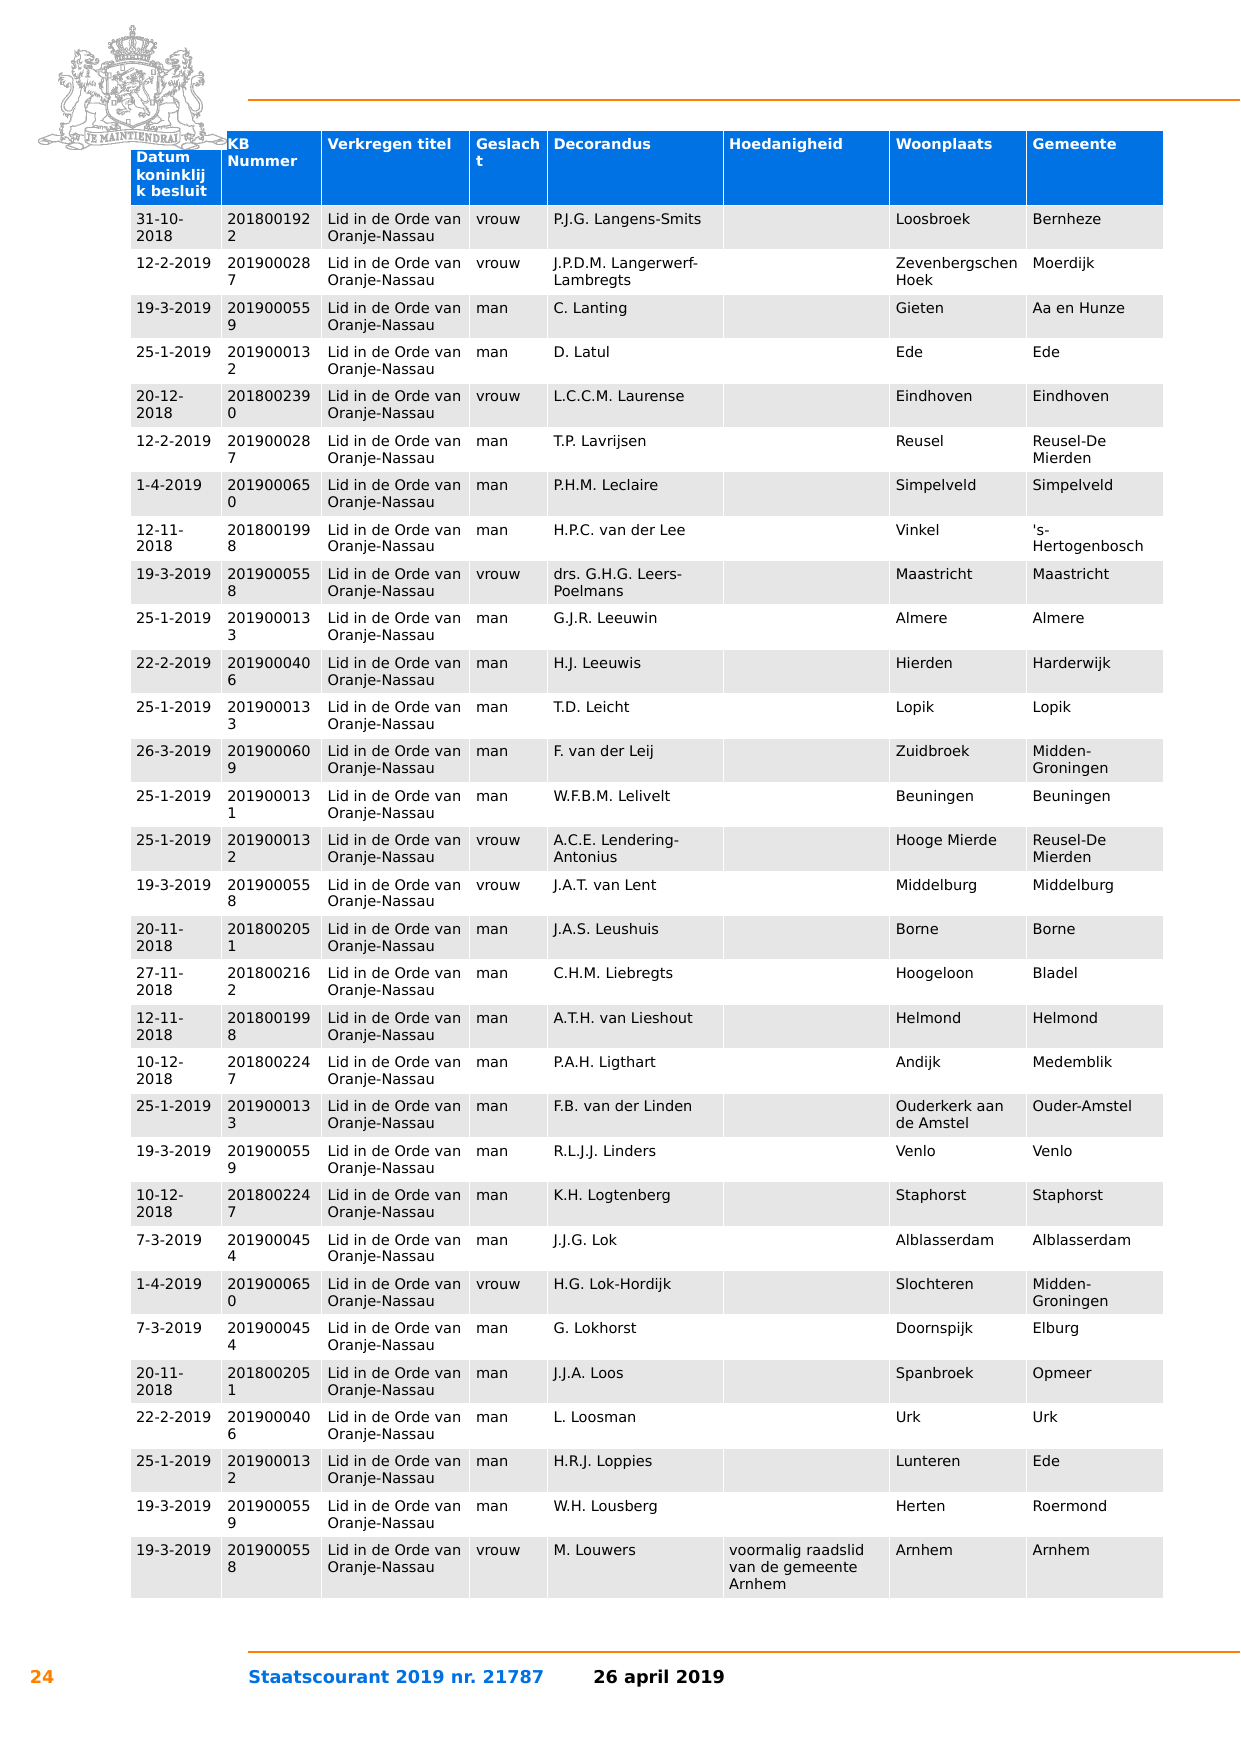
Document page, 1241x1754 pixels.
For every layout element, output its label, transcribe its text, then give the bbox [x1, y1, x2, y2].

table_cell 2018002162 [222, 960, 321, 1004]
table_cell F. van der Leij [548, 739, 723, 782]
table_cell Bladel [1027, 960, 1163, 1004]
table_cell Hooge Mierde [890, 827, 1026, 871]
table_cell Lid in de Orde van Oranje-Nassau [322, 783, 469, 826]
table_cell man [470, 1404, 547, 1447]
table_cell 2019000133 [222, 694, 321, 737]
table_cell Alblasserdam [1027, 1227, 1163, 1270]
table_cell vrouw [470, 1271, 547, 1314]
table_cell Lid in de Orde van Oranje-Nassau [322, 517, 469, 560]
table_cell Ouderkerk aan de Amstel [890, 1094, 1026, 1137]
table_cell man [470, 1182, 547, 1226]
table_cell man [470, 1449, 547, 1492]
table_cell Borne [1027, 916, 1163, 959]
table_cell L.C.C.M. Laurense [548, 384, 723, 427]
table_cell man [470, 1227, 547, 1270]
table_cell Lid in de Orde van Oranje-Nassau [322, 694, 469, 737]
table_cell man [470, 694, 547, 737]
table_cell 2019000558 [222, 872, 321, 915]
table_cell man [470, 916, 547, 959]
table_cell [724, 1315, 889, 1359]
table_cell 2019000454 [222, 1315, 321, 1359]
table_cell [724, 1271, 889, 1314]
table_cell D. Latul [548, 339, 723, 382]
table_cell T.D. Leicht [548, 694, 723, 737]
table_cell 1-4-2019 [131, 472, 221, 516]
table_cell Maastricht [890, 561, 1026, 604]
table_cell [724, 1493, 889, 1536]
table_cell man [470, 739, 547, 782]
table_cell Lid in de Orde van Oranje-Nassau [322, 1360, 469, 1403]
table_cell 2019000131 [222, 783, 321, 826]
table_cell Beuningen [1027, 783, 1163, 826]
table_cell [724, 1360, 889, 1403]
table_header Datum koninklijk besluit [131, 150, 221, 205]
table_cell Staphorst [1027, 1182, 1163, 1226]
table_cell 2019000559 [222, 1493, 321, 1536]
table_cell 2019000133 [222, 605, 321, 649]
table_cell H.R.J. Loppies [548, 1449, 723, 1492]
table_cell [724, 916, 889, 959]
table_cell Ouder-Amstel [1027, 1094, 1163, 1137]
table_header Decorandus [548, 131, 723, 205]
table_cell R.L.J.J. Linders [548, 1138, 723, 1181]
table_cell 2018002051 [222, 1360, 321, 1403]
table_cell Maastricht [1027, 561, 1163, 604]
table_cell vrouw [470, 384, 547, 427]
table_cell man [470, 1005, 547, 1048]
table_cell Medemblik [1027, 1049, 1163, 1092]
table_cell P.J.G. Langens-Smits [548, 206, 723, 249]
table_cell Ede [1027, 1449, 1163, 1492]
table_cell 2019000406 [222, 1404, 321, 1447]
table_header Gemeente [1027, 131, 1163, 205]
table_cell G. Lokhorst [548, 1315, 723, 1359]
table_cell Helmond [1027, 1005, 1163, 1048]
table_cell 2018002051 [222, 916, 321, 959]
table_cell 2019000454 [222, 1227, 321, 1270]
table_cell [724, 250, 889, 294]
table_cell Helmond [890, 1005, 1026, 1048]
table_cell K.H. Logtenberg [548, 1182, 723, 1226]
table_cell 2018002247 [222, 1049, 321, 1092]
table_cell 2019000650 [222, 1271, 321, 1314]
table_cell Lid in de Orde van Oranje-Nassau [322, 872, 469, 915]
table_cell 25-1-2019 [131, 605, 221, 649]
table_cell Venlo [890, 1138, 1026, 1181]
table_cell 12-11-2018 [131, 1005, 221, 1048]
table_cell 12-11-2018 [131, 517, 221, 560]
table_cell 2019000287 [222, 428, 321, 471]
table_cell vrouw [470, 561, 547, 604]
table_cell Lid in de Orde van Oranje-Nassau [322, 916, 469, 959]
table_cell Middelburg [1027, 872, 1163, 915]
table_cell Lid in de Orde van Oranje-Nassau [322, 1227, 469, 1270]
table_header Verkregen titel [322, 131, 469, 205]
table_cell Lopik [890, 694, 1026, 737]
table_cell [724, 561, 889, 604]
table_cell Lid in de Orde van Oranje-Nassau [322, 339, 469, 382]
table_cell 7-3-2019 [131, 1315, 221, 1359]
table_cell Lid in de Orde van Oranje-Nassau [322, 1271, 469, 1314]
table_cell Middelburg [890, 872, 1026, 915]
table_cell Aa en Hunze [1027, 295, 1163, 338]
table_cell H.G. Lok-Hordijk [548, 1271, 723, 1314]
table_cell 2019000559 [222, 295, 321, 338]
table_cell 2018001998 [222, 517, 321, 560]
table_cell 19-3-2019 [131, 1537, 221, 1598]
table_cell 25-1-2019 [131, 827, 221, 871]
table_cell Opmeer [1027, 1360, 1163, 1403]
table_cell Lid in de Orde van Oranje-Nassau [322, 1404, 469, 1447]
table_cell 22-2-2019 [131, 650, 221, 693]
table_cell vrouw [470, 1537, 547, 1598]
table_cell Lid in de Orde van Oranje-Nassau [322, 605, 469, 649]
table_cell [724, 1404, 889, 1447]
table_cell Harderwijk [1027, 650, 1163, 693]
table_cell Lid in de Orde van Oranje-Nassau [322, 384, 469, 427]
table_cell man [470, 472, 547, 516]
table_cell [724, 295, 889, 338]
table_cell Lid in de Orde van Oranje-Nassau [322, 428, 469, 471]
table_cell W.H. Lousberg [548, 1493, 723, 1536]
table_cell [724, 1227, 889, 1270]
table_cell Reusel-De Mierden [1027, 827, 1163, 871]
table_cell 2019000650 [222, 472, 321, 516]
table_cell T.P. Lavrijsen [548, 428, 723, 471]
table_cell [724, 1005, 889, 1048]
table_cell Lid in de Orde van Oranje-Nassau [322, 472, 469, 516]
table_cell Simpelveld [890, 472, 1026, 516]
table_cell Almere [890, 605, 1026, 649]
table_cell A.C.E. Lendering-Antonius [548, 827, 723, 871]
table_cell Slochteren [890, 1271, 1026, 1314]
table_cell [724, 1449, 889, 1492]
table_cell H.P.C. van der Lee [548, 517, 723, 560]
table_cell [724, 783, 889, 826]
table_cell Reusel-De Mierden [1027, 428, 1163, 471]
table_cell 19-3-2019 [131, 1493, 221, 1536]
table_cell Urk [890, 1404, 1026, 1447]
table_cell [724, 428, 889, 471]
table_cell Vinkel [890, 517, 1026, 560]
table_cell Venlo [1027, 1138, 1163, 1181]
table_cell Lid in de Orde van Oranje-Nassau [322, 1537, 469, 1598]
table_cell 19-3-2019 [131, 295, 221, 338]
table_cell 25-1-2019 [131, 1449, 221, 1492]
table_cell 2018002390 [222, 384, 321, 427]
table_cell drs. G.H.G. Leers-Poelmans [548, 561, 723, 604]
table_cell Alblasserdam [890, 1227, 1026, 1270]
table_cell Lopik [1027, 694, 1163, 737]
table_cell [724, 960, 889, 1004]
table_cell [724, 472, 889, 516]
table_cell Bernheze [1027, 206, 1163, 249]
table_cell Gieten [890, 295, 1026, 338]
table_cell man [470, 517, 547, 560]
table_cell 12-2-2019 [131, 250, 221, 294]
table_cell 2019000558 [222, 1537, 321, 1598]
table_cell [724, 517, 889, 560]
table_cell [724, 694, 889, 737]
table_cell Lid in de Orde van Oranje-Nassau [322, 295, 469, 338]
table_cell 26-3-2019 [131, 739, 221, 782]
table_cell man [470, 1094, 547, 1137]
table_cell 12-2-2019 [131, 428, 221, 471]
table_cell man [470, 960, 547, 1004]
table_cell vrouw [470, 872, 547, 915]
table_cell 's-Hertogenbosch [1027, 517, 1163, 560]
table_cell J.A.T. van Lent [548, 872, 723, 915]
table_cell Eindhoven [890, 384, 1026, 427]
table_header KB Nummer [222, 131, 321, 205]
table_cell 20-11-2018 [131, 1360, 221, 1403]
table_cell Arnhem [1027, 1537, 1163, 1598]
table_cell [724, 339, 889, 382]
table_cell Moerdijk [1027, 250, 1163, 294]
table_cell vrouw [470, 827, 547, 871]
table_cell Lid in de Orde van Oranje-Nassau [322, 206, 469, 249]
table_cell Roermond [1027, 1493, 1163, 1536]
table_cell 22-2-2019 [131, 1404, 221, 1447]
table_cell 2019000132 [222, 339, 321, 382]
table_cell Almere [1027, 605, 1163, 649]
table_cell Lid in de Orde van Oranje-Nassau [322, 1493, 469, 1536]
table_cell 27-11-2018 [131, 960, 221, 1004]
table_cell 2019000559 [222, 1138, 321, 1181]
table_cell Andijk [890, 1049, 1026, 1092]
table_cell 2018001922 [222, 206, 321, 249]
table_cell 25-1-2019 [131, 1094, 221, 1137]
table_cell vrouw [470, 250, 547, 294]
table_cell Lid in de Orde van Oranje-Nassau [322, 650, 469, 693]
table_cell voormalig raadslid van de gemeente Arnhem [724, 1537, 889, 1598]
table_cell 19-3-2019 [131, 1138, 221, 1181]
table_cell 25-1-2019 [131, 339, 221, 382]
table_cell [724, 1049, 889, 1092]
table_header Geslacht [470, 131, 547, 205]
table_cell Arnhem [890, 1537, 1026, 1598]
table_cell 2019000287 [222, 250, 321, 294]
table_cell P.H.M. Leclaire [548, 472, 723, 516]
table_cell man [470, 1360, 547, 1403]
table_cell [724, 650, 889, 693]
table_cell Lid in de Orde van Oranje-Nassau [322, 250, 469, 294]
table_cell Loosbroek [890, 206, 1026, 249]
table_cell M. Louwers [548, 1537, 723, 1598]
table_cell [724, 1182, 889, 1226]
table_cell F.B. van der Linden [548, 1094, 723, 1137]
table_cell H.J. Leeuwis [548, 650, 723, 693]
table_cell 2019000558 [222, 561, 321, 604]
table_cell P.A.H. Ligthart [548, 1049, 723, 1092]
table_cell Zevenbergschen Hoek [890, 250, 1026, 294]
table_cell man [470, 650, 547, 693]
table_cell vrouw [470, 206, 547, 249]
table_cell 2019000609 [222, 739, 321, 782]
table_cell C.H.M. Liebregts [548, 960, 723, 1004]
table_cell Midden-Groningen [1027, 739, 1163, 782]
table_cell 25-1-2019 [131, 694, 221, 737]
table_cell J.J.A. Loos [548, 1360, 723, 1403]
table_cell Lid in de Orde van Oranje-Nassau [322, 739, 469, 782]
table_cell Lid in de Orde van Oranje-Nassau [322, 1138, 469, 1181]
table_cell 19-3-2019 [131, 561, 221, 604]
table_cell Lid in de Orde van Oranje-Nassau [322, 1094, 469, 1137]
table_cell Lid in de Orde van Oranje-Nassau [322, 827, 469, 871]
table_cell Beuningen [890, 783, 1026, 826]
table_cell Simpelveld [1027, 472, 1163, 516]
table_cell Borne [890, 916, 1026, 959]
table_cell [724, 1138, 889, 1181]
table_cell C. Lanting [548, 295, 723, 338]
table_cell 19-3-2019 [131, 872, 221, 915]
table_cell 25-1-2019 [131, 783, 221, 826]
table_cell [724, 872, 889, 915]
table_cell man [470, 339, 547, 382]
table_cell 10-12-2018 [131, 1049, 221, 1092]
table_cell G.J.R. Leeuwin [548, 605, 723, 649]
table_cell Lunteren [890, 1449, 1026, 1492]
table_cell 10-12-2018 [131, 1182, 221, 1226]
table_cell 31-10-2018 [131, 206, 221, 249]
table_cell Reusel [890, 428, 1026, 471]
table_cell [724, 206, 889, 249]
table_cell man [470, 783, 547, 826]
table_cell 2018002247 [222, 1182, 321, 1226]
table_cell man [470, 1493, 547, 1536]
table_cell Midden-Groningen [1027, 1271, 1163, 1314]
table_cell Lid in de Orde van Oranje-Nassau [322, 1182, 469, 1226]
table_cell Lid in de Orde van Oranje-Nassau [322, 561, 469, 604]
table_cell man [470, 605, 547, 649]
table_cell 2019000133 [222, 1094, 321, 1137]
table_cell Doornspijk [890, 1315, 1026, 1359]
table_cell W.F.B.M. Lelivelt [548, 783, 723, 826]
picture [38, 25, 227, 150]
table_cell Lid in de Orde van Oranje-Nassau [322, 1005, 469, 1048]
table_cell [724, 739, 889, 782]
table_cell J.J.G. Lok [548, 1227, 723, 1270]
table_cell man [470, 428, 547, 471]
table_header Hoedanigheid [724, 131, 889, 205]
table_header Woonplaats [890, 131, 1026, 205]
table_cell Ede [1027, 339, 1163, 382]
table_cell Ede [890, 339, 1026, 382]
table_cell Hoogeloon [890, 960, 1026, 1004]
table_cell 20-12-2018 [131, 384, 221, 427]
table_cell 20-11-2018 [131, 916, 221, 959]
table_cell 2019000406 [222, 650, 321, 693]
table_cell Elburg [1027, 1315, 1163, 1359]
table_cell Lid in de Orde van Oranje-Nassau [322, 960, 469, 1004]
table_cell Urk [1027, 1404, 1163, 1447]
table_cell A.T.H. van Lieshout [548, 1005, 723, 1048]
table_cell L. Loosman [548, 1404, 723, 1447]
table_cell [724, 605, 889, 649]
table_cell 1-4-2019 [131, 1271, 221, 1314]
table_cell 2019000132 [222, 1449, 321, 1492]
table_cell 2019000132 [222, 827, 321, 871]
table_cell man [470, 1315, 547, 1359]
table_cell 2018001998 [222, 1005, 321, 1048]
table_cell Hierden [890, 650, 1026, 693]
table_cell Herten [890, 1493, 1026, 1536]
table_cell Eindhoven [1027, 384, 1163, 427]
table_cell Zuidbroek [890, 739, 1026, 782]
table_cell man [470, 1049, 547, 1092]
table_cell Spanbroek [890, 1360, 1026, 1403]
table_cell man [470, 1138, 547, 1181]
table_cell [724, 827, 889, 871]
table_cell J.P.D.M. Langerwerf-Lambregts [548, 250, 723, 294]
table_cell 7-3-2019 [131, 1227, 221, 1270]
table_cell Staphorst [890, 1182, 1026, 1226]
table_cell man [470, 295, 547, 338]
table_cell Lid in de Orde van Oranje-Nassau [322, 1049, 469, 1092]
table_cell Lid in de Orde van Oranje-Nassau [322, 1449, 469, 1492]
table_cell Lid in de Orde van Oranje-Nassau [322, 1315, 469, 1359]
table_cell [724, 1094, 889, 1137]
table_cell J.A.S. Leushuis [548, 916, 723, 959]
table_cell [724, 384, 889, 427]
